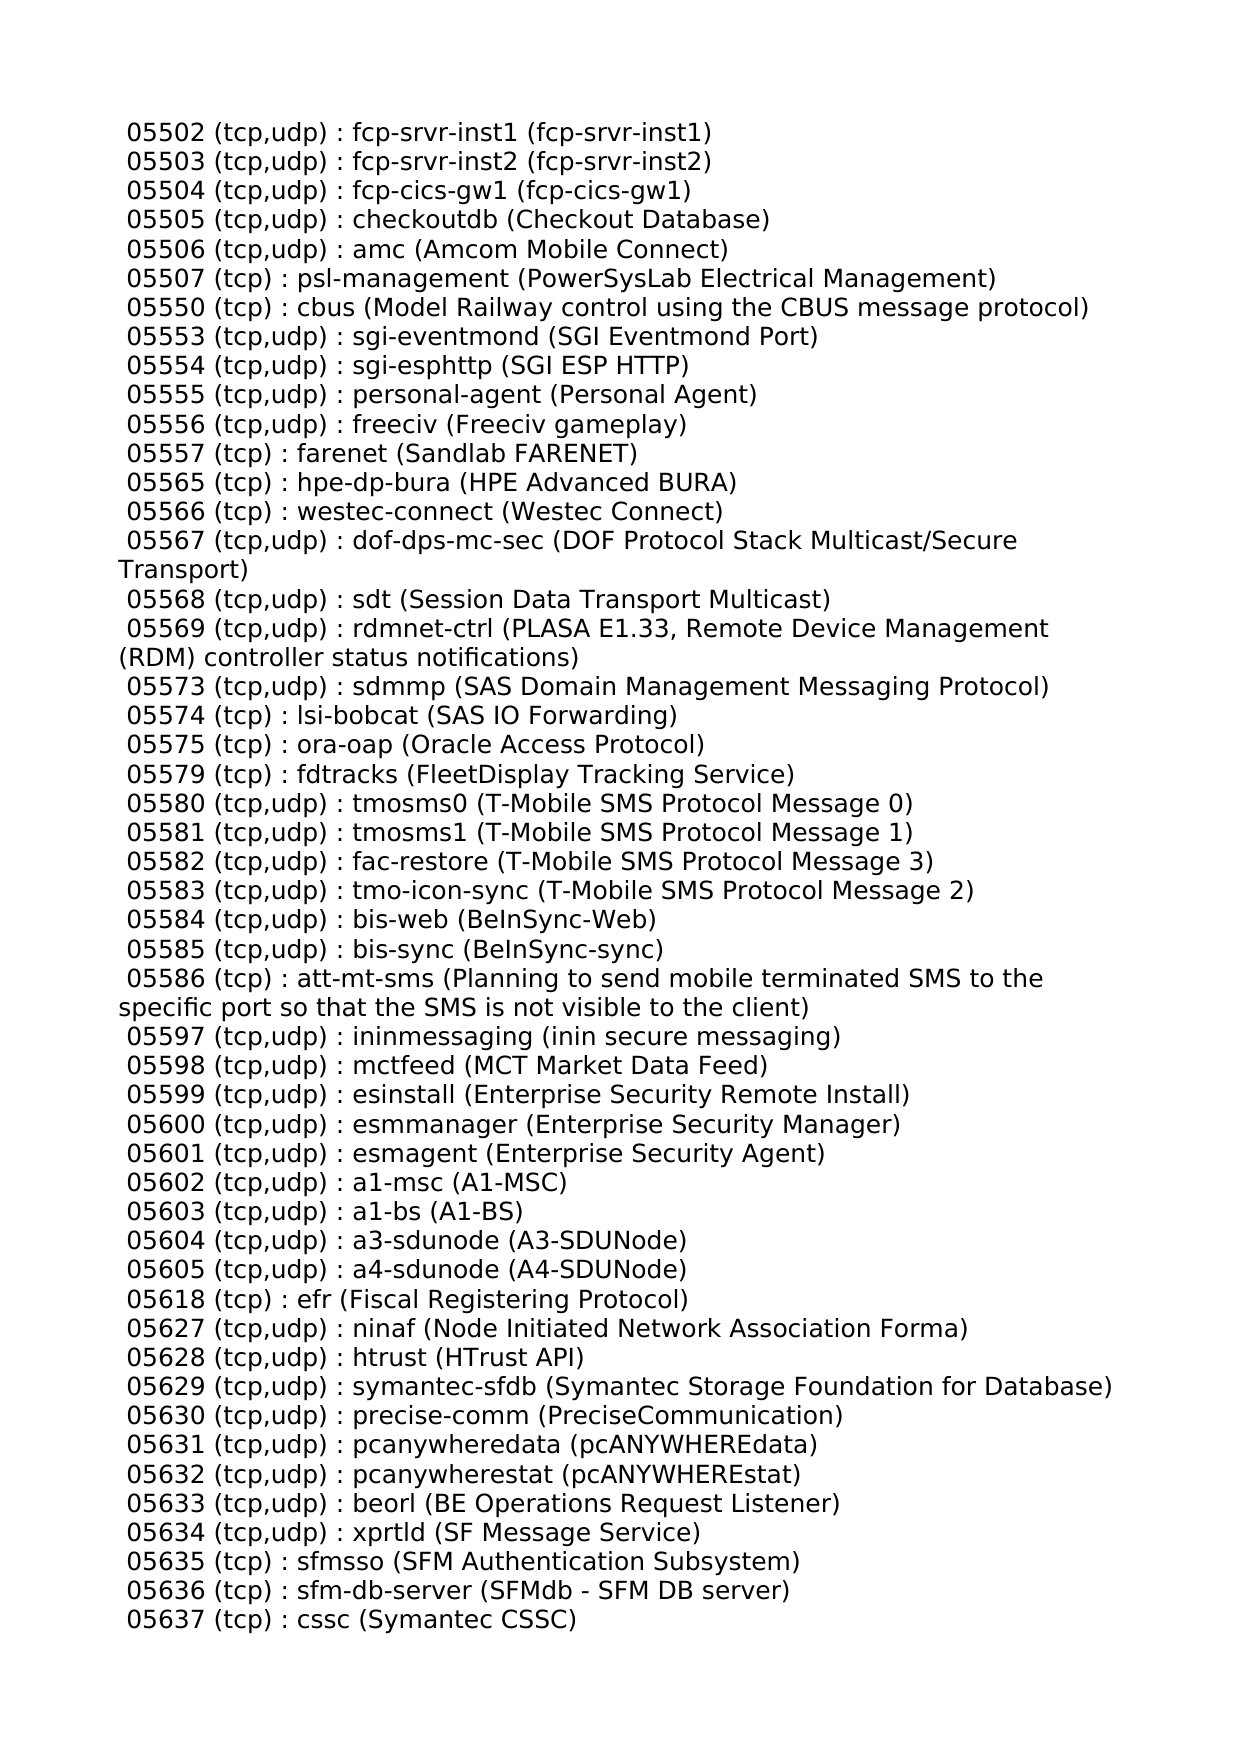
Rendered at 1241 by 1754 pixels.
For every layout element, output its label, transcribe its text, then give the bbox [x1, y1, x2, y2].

text 05502 (tcp,udp) : fcp-srvr-inst1 (fcp-srvr-inst1) 05503 (tcp,udp) : fcp-srvr-inst2 (fcp-srvr-inst2) 05504 (tcp,udp) : fcp-cics-gw1 (fcp-cics-gw1) 05505 (tcp,udp) : checkoutdb (Checkout Database) 05506 (tcp,udp) : amc (Amcom Mobile Connect) 05507 (tcp) : psl-management (PowerSysLab Electrical Management) 05550 (tcp) : cbus (Model Railway control using the CBUS message protocol) 05553 (tcp,udp) : sgi-eventmond (SGI Eventmond Port) 05554 (tcp,udp) : sgi-esphttp (SGI ESP HTTP) 05555 (tcp,udp) : personal-agent (Personal Agent) 05556 (tcp,udp) : freeciv (Freeciv gameplay) 05557 (tcp) : farenet (Sandlab FARENET) 05565 (tcp) : hpe-dp-bura (HPE Advanced BURA) 05566 (tcp) : westec-connect (Westec Connect) 05567 (tcp,udp) : dof-dps-mc-sec (DOF Protocol Stack Multicast/Secure Transport) 05568 (tcp,udp) : sdt (Session Data Transport Multicast) 05569 (tcp,udp) : rdmnet-ctrl (PLASA E1.33, Remote Device Management (RDM) controller status notifications) 05573 (tcp,udp) : sdmmp (SAS Domain Management Messaging Protocol) 05574 (tcp) : lsi-bobcat (SAS IO Forwarding) 05575 (tcp) : ora-oap (Oracle Access Protocol) 05579 (tcp) : fdtracks (FleetDisplay Tracking Service) 05580 (tcp,udp) : tmosms0 (T-Mobile SMS Protocol Message 0) 05581 (tcp,udp) : tmosms1 (T-Mobile SMS Protocol Message 1) 05582 (tcp,udp) : fac-restore (T-Mobile SMS Protocol Message 3) 05583 (tcp,udp) : tmo-icon-sync (T-Mobile SMS Protocol Message 2) 05584 (tcp,udp) : bis-web (BeInSync-Web) 05585 (tcp,udp) : bis-sync (BeInSync-sync) 05586 (tcp) : att-mt-sms (Planning to send mobile terminated SMS to the specific port so that the SMS is not visible to the client) 05597 (tcp,udp) : ininmessaging (inin secure messaging) 05598 (tcp,udp) : mctfeed (MCT Market Data Feed) 05599 (tcp,udp) : esinstall (Enterprise Security Remote Install) 05600 (tcp,udp) : esmmanager (Enterprise Security Manager) 05601 (tcp,udp) : esmagent (Enterprise Security Agent) 05602 (tcp,udp) : a1-msc (A1-MSC) 05603 (tcp,udp) : a1-bs (A1-BS) 05604 (tcp,udp) : a3-sdunode (A3-SDUNode) 05605 (tcp,udp) : a4-sdunode (A4-SDUNode) 05618 (tcp) : efr (Fiscal Registering Protocol) 05627 (tcp,udp) : ninaf (Node Initiated Network Association Forma) 05628 (tcp,udp) : htrust (HTrust API) 05629 (tcp,udp) : symantec-sfdb (Symantec Storage Foundation for Database) 05630 (tcp,udp) : precise-comm (PreciseCommunication) 05631 (tcp,udp) : pcanywheredata (pcANYWHEREdata) 05632 (tcp,udp) : pcanywherestat (pcANYWHEREstat) 05633 (tcp,udp) : beorl (BE Operations Request Listener) 05634 (tcp,udp) : xprtld (SF Message Service) 05635 (tcp) : sfmsso (SFM Authentication Subsystem) 05636 (tcp) : sfm-db-server (SFMdb - SFM DB server) 05637 (tcp) : cssc (Symantec CSSC) [118, 118, 1122, 1635]
